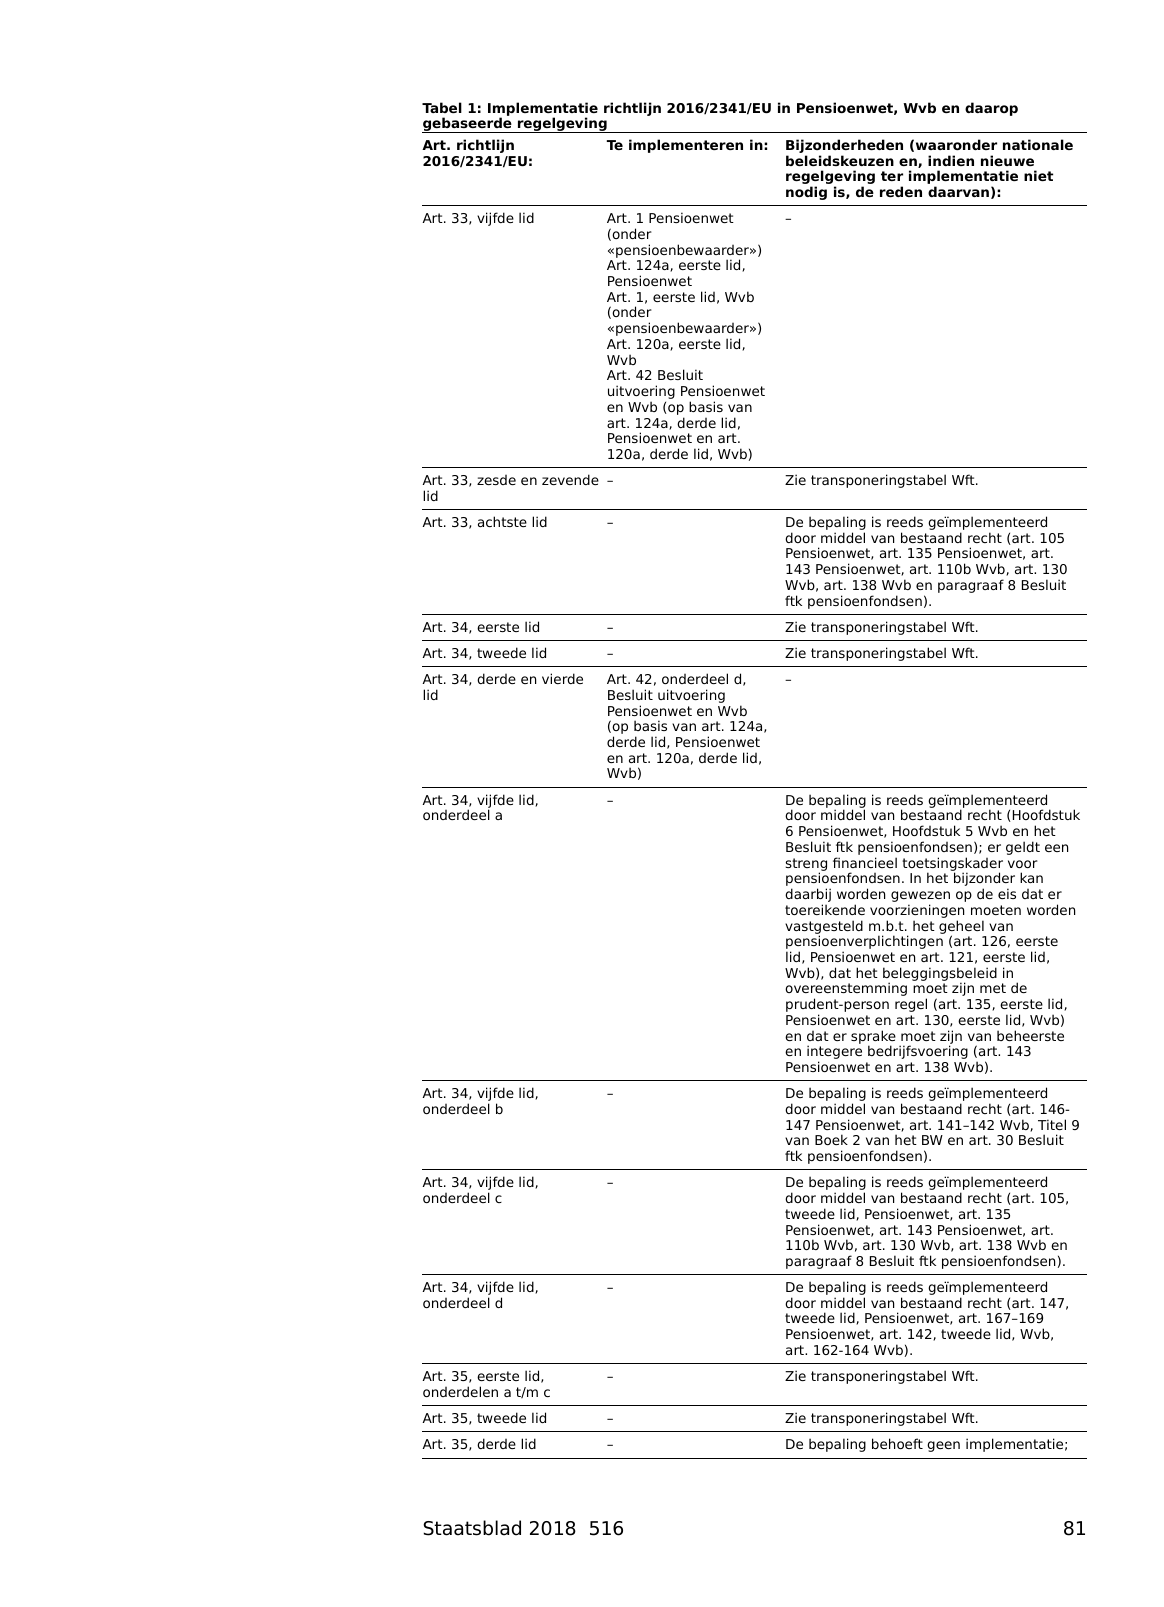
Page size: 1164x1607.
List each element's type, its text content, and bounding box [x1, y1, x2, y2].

table_cell Zie transponeringstabel Wft. [779, 641, 1087, 666]
table_cell Art. 33, achtste lid [422, 510, 601, 614]
table_cell De bepaling is reeds geïmplementeerd door middel van bestaand recht (art. 105 Pensioenwet, art. 135 Pensioenwet, art. 143 Pensioenwet, art. 110b Wvb, art. 130 Wvb, art. 138 Wvb en paragraaf 8 Besluit ftk pensioenfondsen). [779, 510, 1087, 614]
table_cell Zie transponeringstabel Wft. [779, 1406, 1087, 1431]
table_header Tabel 1: Implementatie richtlijn 2016/2341/EU in Pensioenwet, Wvb en daarop gebaseerde regelgeving [422, 100, 1087, 132]
table_cell Art. 34, vijfde lid, onderdeel c [422, 1170, 601, 1274]
table_cell Art. richtlijn 2016/2341/EU: [422, 133, 601, 205]
table_cell Zie transponeringstabel Wft. [779, 1364, 1087, 1405]
table_cell – [601, 1275, 779, 1363]
table_cell – [601, 1364, 779, 1405]
table_cell Art. 33, vijfde lid [422, 206, 601, 467]
table_cell Bijzonderheden (waaronder nationale beleidskeuzen en, indien nieuwe regelgeving ter implementatie niet nodig is, de reden daarvan): [779, 133, 1087, 205]
table_cell Art. 35, eerste lid, onderdelen a t/m c [422, 1364, 601, 1405]
table_cell Te implementeren in: [601, 133, 779, 205]
table_cell De bepaling is reeds geïmplementeerd door middel van bestaand recht (Hoofdstuk 6 Pensioenwet, Hoofdstuk 5 Wvb en het Besluit ftk pensioenfondsen); er geldt een streng financieel toetsingskader voor pensioenfondsen. In het bijzonder kan daarbij worden gewezen op de eis dat er toereikende voorzieningen moeten worden vastgesteld m.b.t. het geheel van pensioenverplichtingen (art. 126, eerste lid, Pensioenwet en art. 121, eerste lid, Wvb), dat het beleggingsbeleid in overeenstemming moet zijn met de prudent-person regel (art. 135, eerste lid, Pensioenwet en art. 130, eerste lid, Wvb) en dat er sprake moet zijn van beheerste en integere bedrijfsvoering (art. 143 Pensioenwet en art. 138 Wvb). [779, 788, 1087, 1080]
table_cell – [601, 1081, 779, 1169]
table_cell De bepaling is reeds geïmplementeerd door middel van bestaand recht (art. 147, tweede lid, Pensioenwet, art. 167–169 Pensioenwet, art. 142, tweede lid, Wvb, art. 162-164 Wvb). [779, 1275, 1087, 1363]
table_cell Zie transponeringstabel Wft. [779, 615, 1087, 640]
table_cell – [779, 206, 1087, 467]
table_cell – [601, 615, 779, 640]
table_cell Art. 34, vijfde lid, onderdeel b [422, 1081, 601, 1169]
table_cell Art. 34, vijfde lid, onderdeel d [422, 1275, 601, 1363]
table_cell Art. 34, vijfde lid, onderdeel a [422, 788, 601, 1080]
table_cell – [601, 1406, 779, 1431]
table_cell – [601, 510, 779, 614]
table_cell Art. 34, tweede lid [422, 641, 601, 666]
table_cell Art. 35, derde lid [422, 1432, 601, 1457]
table_cell Art. 33, zesde en zevende lid [422, 468, 601, 509]
table_cell Zie transponeringstabel Wft. [779, 468, 1087, 509]
table_cell – [601, 641, 779, 666]
table_cell Art. 34, eerste lid [422, 615, 601, 640]
table_cell – [601, 1432, 779, 1457]
table_cell Art. 1 Pensioenwet (onder «pensioenbewaarder») Art. 124a, eerste lid, Pensioenwet Art. 1, eerste lid, Wvb (onder «pensioenbewaarder») Art. 120a, eerste lid, Wvb Art. 42 Besluit uitvoering Pensioenwet en Wvb (op basis van art. 124a, derde lid, Pensioenwet en art. 120a, derde lid, Wvb) [601, 206, 779, 467]
table_cell Art. 35, tweede lid [422, 1406, 601, 1431]
table_cell – [779, 667, 1087, 787]
table_cell De bepaling is reeds geïmplementeerd door middel van bestaand recht (art. 105, tweede lid, Pensioenwet, art. 135 Pensioenwet, art. 143 Pensioenwet, art. 110b Wvb, art. 130 Wvb, art. 138 Wvb en paragraaf 8 Besluit ftk pensioenfondsen). [779, 1170, 1087, 1274]
table_cell – [601, 788, 779, 1080]
table_cell De bepaling is reeds geïmplementeerd door middel van bestaand recht (art. 146-147 Pensioenwet, art. 141–142 Wvb, Titel 9 van Boek 2 van het BW en art. 30 Besluit ftk pensioenfondsen). [779, 1081, 1087, 1169]
table_cell – [601, 1170, 779, 1274]
table_cell Art. 42, onderdeel d, Besluit uitvoering Pensioenwet en Wvb (op basis van art. 124a, derde lid, Pensioenwet en art. 120a, derde lid, Wvb) [601, 667, 779, 787]
table_cell De bepaling behoeft geen implementatie; [779, 1432, 1087, 1457]
table_cell – [601, 468, 779, 509]
table_cell Art. 34, derde en vierde lid [422, 667, 601, 787]
